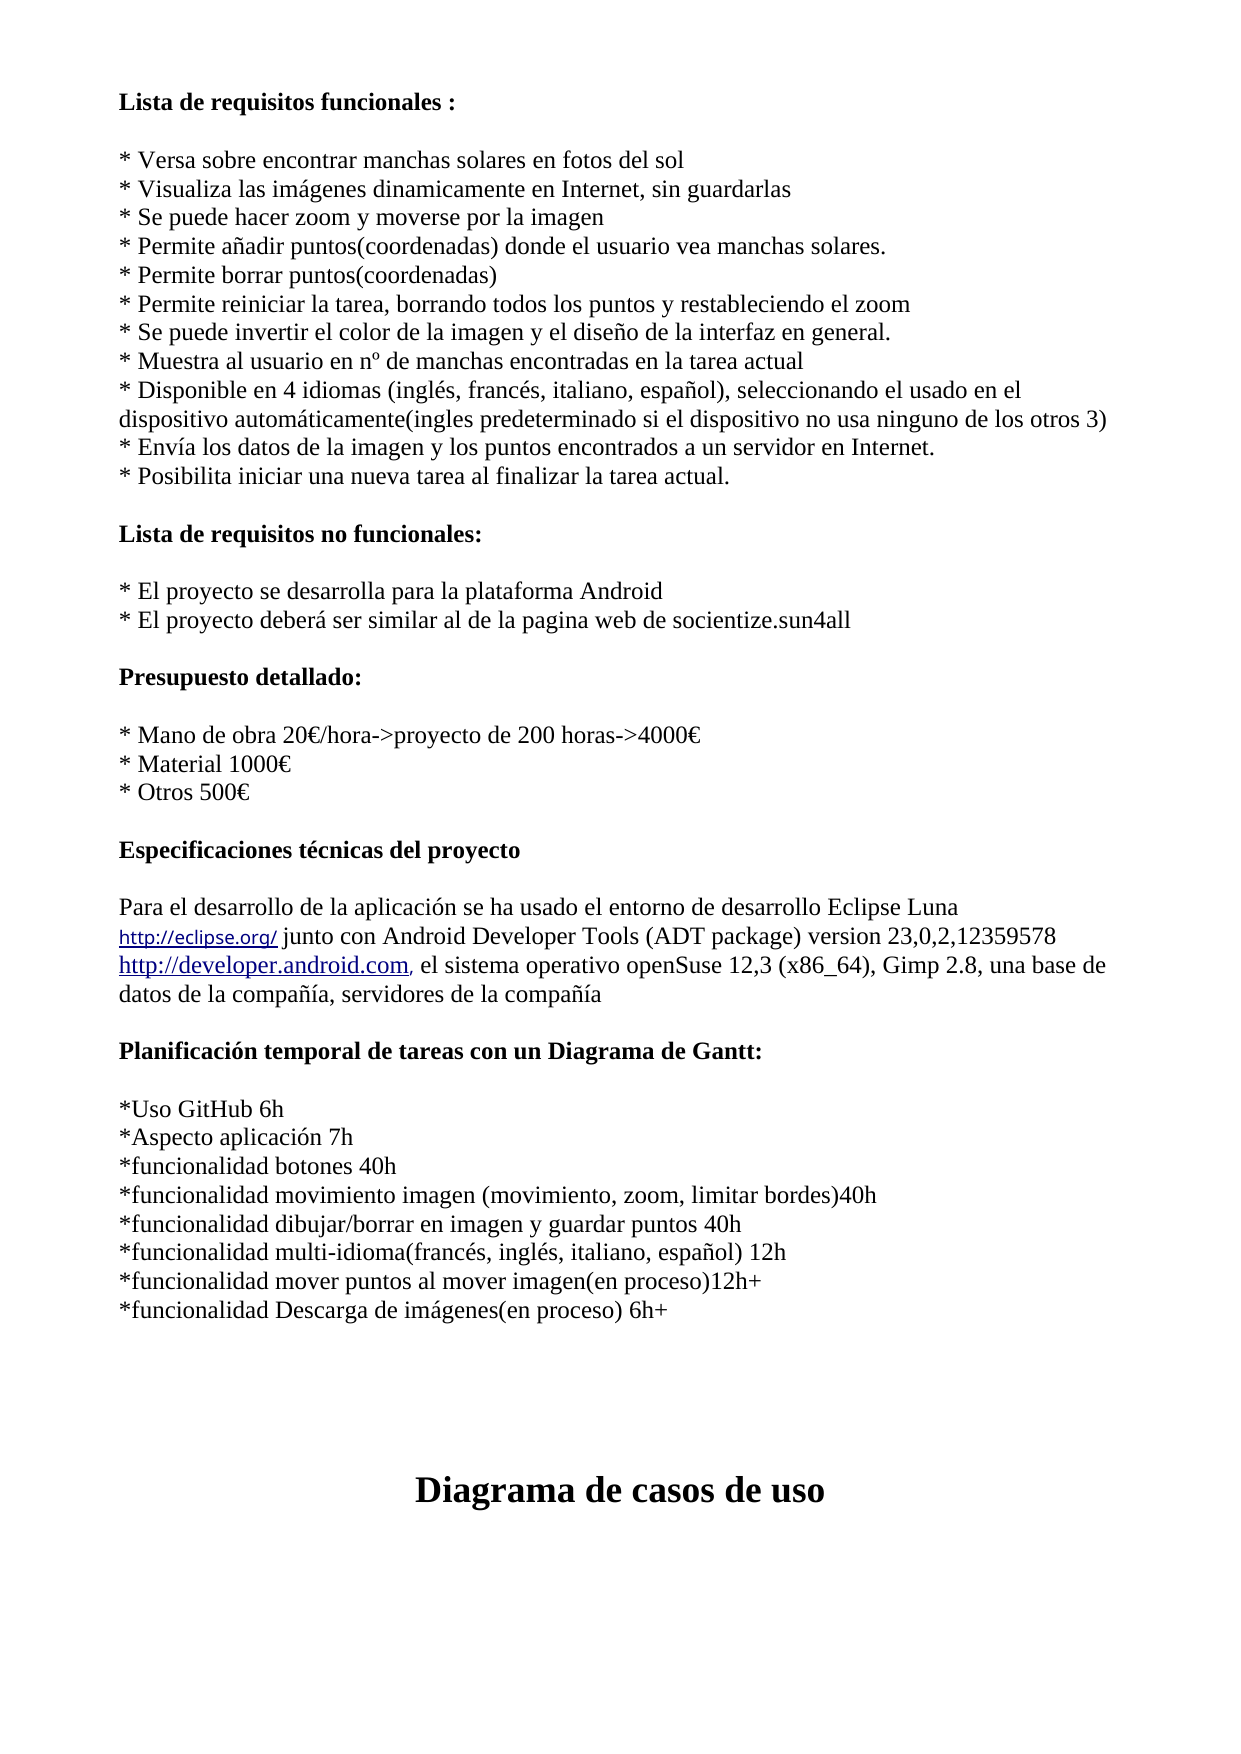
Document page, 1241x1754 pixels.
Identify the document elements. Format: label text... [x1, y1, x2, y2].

text * Otros 500€ [119, 777, 1121, 806]
text *Aspecto aplicación 7h [119, 1122, 1121, 1151]
text * Permite reiniciar la tarea, borrando todos los puntos y restableciendo el zoom [119, 289, 1121, 317]
text *funcionalidad dibujar/borrar en imagen y guardar puntos 40h [119, 1209, 1121, 1237]
text Diagrama de casos de uso [119, 1467, 1121, 1511]
text * Posibilita iniciar una nueva tarea al finalizar la tarea actual. [119, 461, 1121, 490]
text Para el desarrollo de la aplicación se ha usado el entorno de desarrollo Eclipse Luna http://eclipse.org/ junto con Android Developer Tools (ADT package) version 23,0,2,12359578 http://developer.android.com, el sistema operativo openSuse 12,3 (x86_64), Gimp 2.8, una base de datos de la compañía, servidores de la compañía [119, 892, 1121, 1007]
text * Mano de obra 20€/hora->proyecto de 200 horas->4000€ [119, 720, 1121, 749]
text * Se puede hacer zoom y moverse por la imagen [119, 202, 1121, 231]
text * Se puede invertir el color de la imagen y el diseño de la interfaz en general. [119, 317, 1121, 346]
text * Material 1000€ [119, 749, 1121, 777]
text *funcionalidad movimiento imagen (movimiento, zoom, limitar bordes)40h [119, 1180, 1121, 1209]
text Planificación temporal de tareas con un Diagrama de Gantt: [119, 1036, 1121, 1065]
text * Muestra al usuario en nº de manchas encontradas en la tarea actual [119, 346, 1121, 375]
text Lista de requisitos no funcionales: [119, 519, 1121, 547]
text *funcionalidad multi-idioma(francés, inglés, italiano, español) 12h [119, 1237, 1121, 1266]
text * Envía los datos de la imagen y los puntos encontrados a un servidor en Internet. [119, 432, 1121, 461]
text * El proyecto se desarrolla para la plataforma Android [119, 576, 1121, 605]
text Presupuesto detallado: [119, 662, 1121, 691]
text * Permite borrar puntos(coordenadas) [119, 260, 1121, 289]
text *funcionalidad mover puntos al mover imagen(en proceso)12h+ [119, 1266, 1121, 1295]
text *funcionalidad botones 40h [119, 1151, 1121, 1180]
text * Disponible en 4 idiomas (inglés, francés, italiano, español), seleccionando el usado en el dispositivo automáticamente(ingles predeterminado si el dispositivo no usa ninguno de los otros 3) [119, 375, 1121, 432]
text * Versa sobre encontrar manchas solares en fotos del sol [119, 145, 1121, 174]
text Especificaciones técnicas del proyecto [119, 835, 1121, 864]
text * El proyecto deberá ser similar al de la pagina web de socientize.sun4all [119, 605, 1121, 634]
text * Permite añadir puntos(coordenadas) donde el usuario vea manchas solares. [119, 231, 1121, 260]
text *funcionalidad Descarga de imágenes(en proceso) 6h+ [119, 1295, 1121, 1324]
text Lista de requisitos funcionales : [119, 87, 1121, 116]
text * Visualiza las imágenes dinamicamente en Internet, sin guardarlas [119, 174, 1121, 202]
text *Uso GitHub 6h [119, 1094, 1121, 1122]
